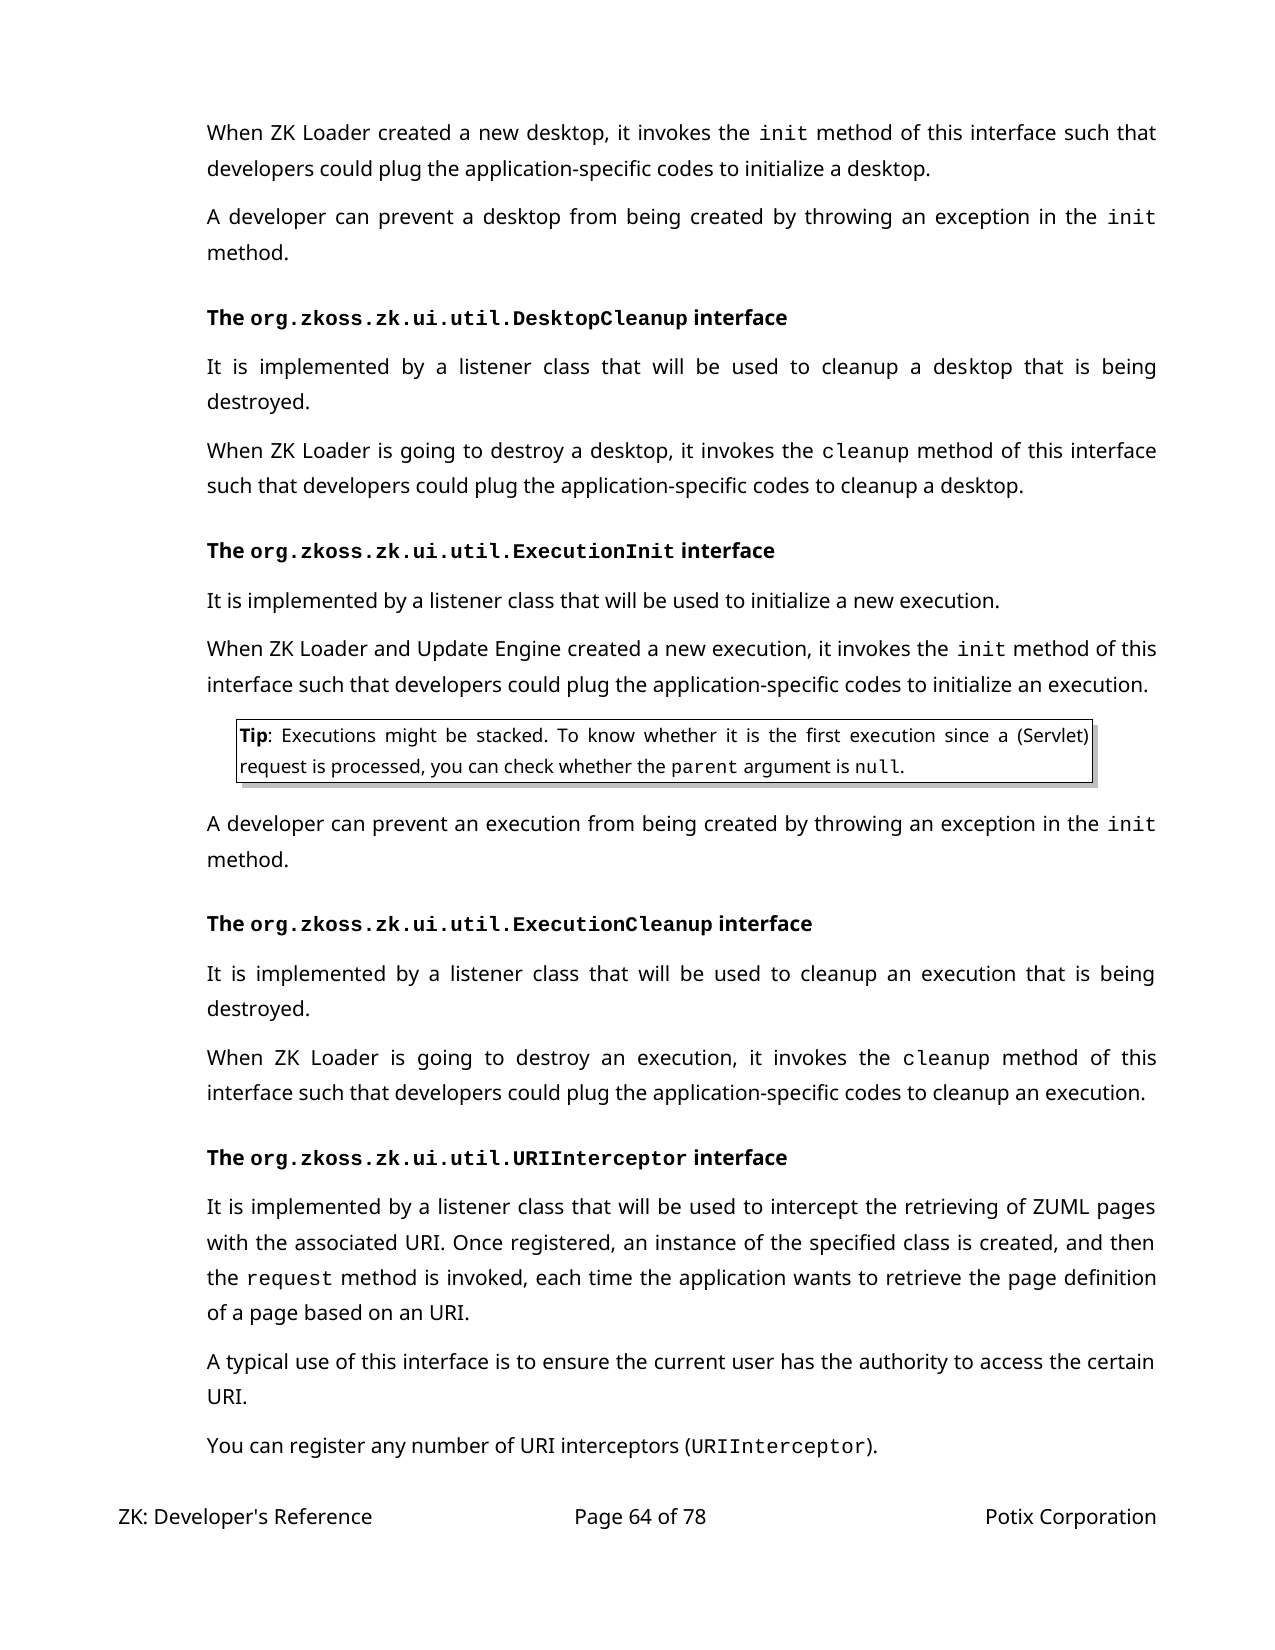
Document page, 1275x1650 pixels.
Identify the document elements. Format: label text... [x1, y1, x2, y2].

text A typical use of this interface is to ensure the current user has the authority to access the certain URI. [207, 1347, 1157, 1411]
text It is implemented by a listener class that will be used to initialize a new execution. [207, 586, 1157, 614]
text Tip: Executions might be stacked. To know whether it is the first execution since a (Servlet) request is processed, you can check whether the parent argument is null. [237, 720, 1092, 782]
subtitle The org.zkoss.zk.ui.util.ExecutionInit interface [207, 537, 1157, 565]
text It is implemented by a listener class that will be used to cleanup a desktop that is being destroyed. [207, 352, 1157, 416]
text It is implemented by a listener class that will be used to cleanup an execution that is being destroyed. [207, 959, 1157, 1022]
text When ZK Loader is going to destroy an execution, it invokes the cleanup method of this interface such that developers could plug the application-specific codes to cleanup an execution. [207, 1043, 1157, 1107]
text When ZK Loader created a new desktop, it invokes the init method of this interface such that developers could plug the application-specific codes to initialize a desktop. [207, 118, 1157, 182]
text You can register any number of URI interceptors (URIInterceptor). [207, 1431, 1157, 1460]
text A developer can prevent an execution from being created by throwing an exception in the init method. [207, 809, 1157, 873]
subtitle The org.zkoss.zk.ui.util.DesktopCleanup interface [207, 303, 1157, 331]
text It is implemented by a listener class that will be used to intercept the retrieving of ZUML pages with the associated URI. Once registered, an instance of the specified class is created, and then the request method is invoked, each time the application wants to retrieve the page definition of a page based on an URI. [207, 1192, 1157, 1327]
text When ZK Loader and Update Engine created a new execution, it invokes the init method of this interface such that developers could plug the application-specific codes to initialize an execution. [207, 634, 1157, 698]
subtitle The org.zkoss.zk.ui.util.URIInterceptor interface [207, 1143, 1157, 1172]
text A developer can prevent a desktop from being created by throwing an exception in the init method. [207, 202, 1157, 266]
subtitle The org.zkoss.zk.ui.util.ExecutionCleanup interface [207, 909, 1157, 938]
text When ZK Loader is going to destroy a desktop, it invokes the cleanup method of this interface such that developers could plug the application-specific codes to cleanup a desktop. [207, 436, 1157, 500]
